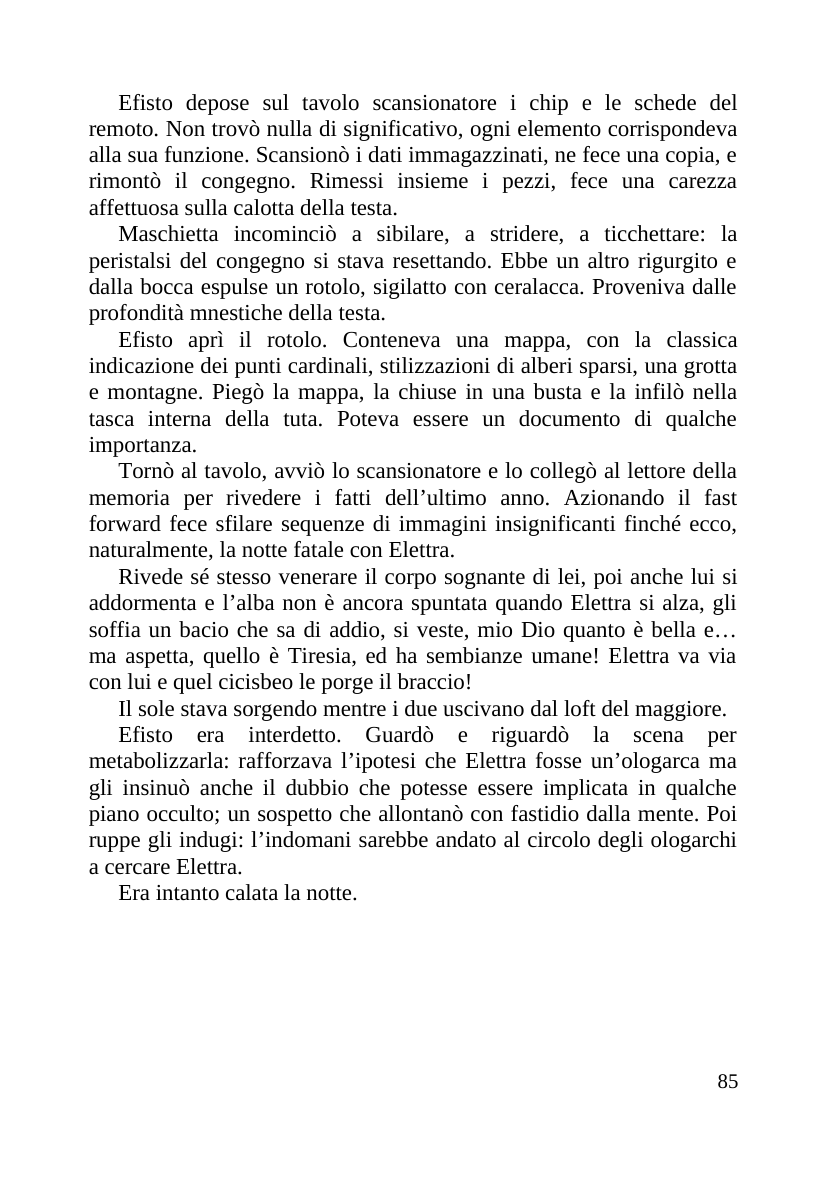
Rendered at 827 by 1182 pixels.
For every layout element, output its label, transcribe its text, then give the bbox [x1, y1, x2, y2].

text Efisto era interdetto. Guardò e riguardò la scena per metabolizzarla: rafforzava l’ipotesi che Elettra fosse un’ologarca ma gli insinuò anche il dubbio che potesse essere implicata in qualche piano occulto; un sospetto che allontanò con fastidio dalla mente. Poi ruppe gli indugi: l’indomani sarebbe andato al circolo degli ologarchi a cercare Elettra. [88, 721, 738, 879]
text Tornò al tavolo, avviò lo scansionatore e lo collegò al lettore della memoria per rivedere i fatti dell’ultimo anno. Azionando il fast forward fece sfilare sequenze di immagini insignificanti finché ecco, naturalmente, la notte fatale con Elettra. [88, 457, 738, 563]
text Maschietta incominciò a sibilare, a stridere, a ticchettare: la peristalsi del congegno si stava resettando. Ebbe un altro rigurgito e dalla bocca espulse un rotolo, sigilatto con ceralacca. Proveniva dalle profondità mnestiche della testa. [88, 220, 738, 326]
text Rivede sé stesso venerare il corpo sognante di lei, poi anche lui si addormenta e l’alba non è ancora spuntata quando Elettra si alza, gli soffia un bacio che sa di addio, si veste, mio Dio quanto è bella e… ma aspetta, quello è Tiresia, ed ha sembianze umane! Elettra va via con lui e quel cicisbeo le porge il braccio! [88, 563, 738, 695]
text Efisto aprì il rotolo. Conteneva una mappa, con la classica indicazione dei punti cardinali, stilizzazioni di alberi sparsi, una grotta e montagne. Piegò la mappa, la chiuse in una busta e la infilò nella tasca interna della tuta. Poteva essere un documento di qualche importanza. [88, 326, 738, 457]
text Efisto depose sul tavolo scansionatore i chip e le schede del remoto. Non trovò nulla di significativo, ogni elemento corrispondeva alla sua funzione. Scansionò i dati immagazzinati, ne fece una copia, e rimontò il congegno. Rimessi insieme i pezzi, fece una carezza affettuosa sulla calotta della testa. [88, 88, 738, 220]
text Era intanto calata la notte. [88, 879, 738, 906]
text Il sole stava sorgendo mentre i due uscivano dal loft del maggiore. [88, 695, 738, 721]
